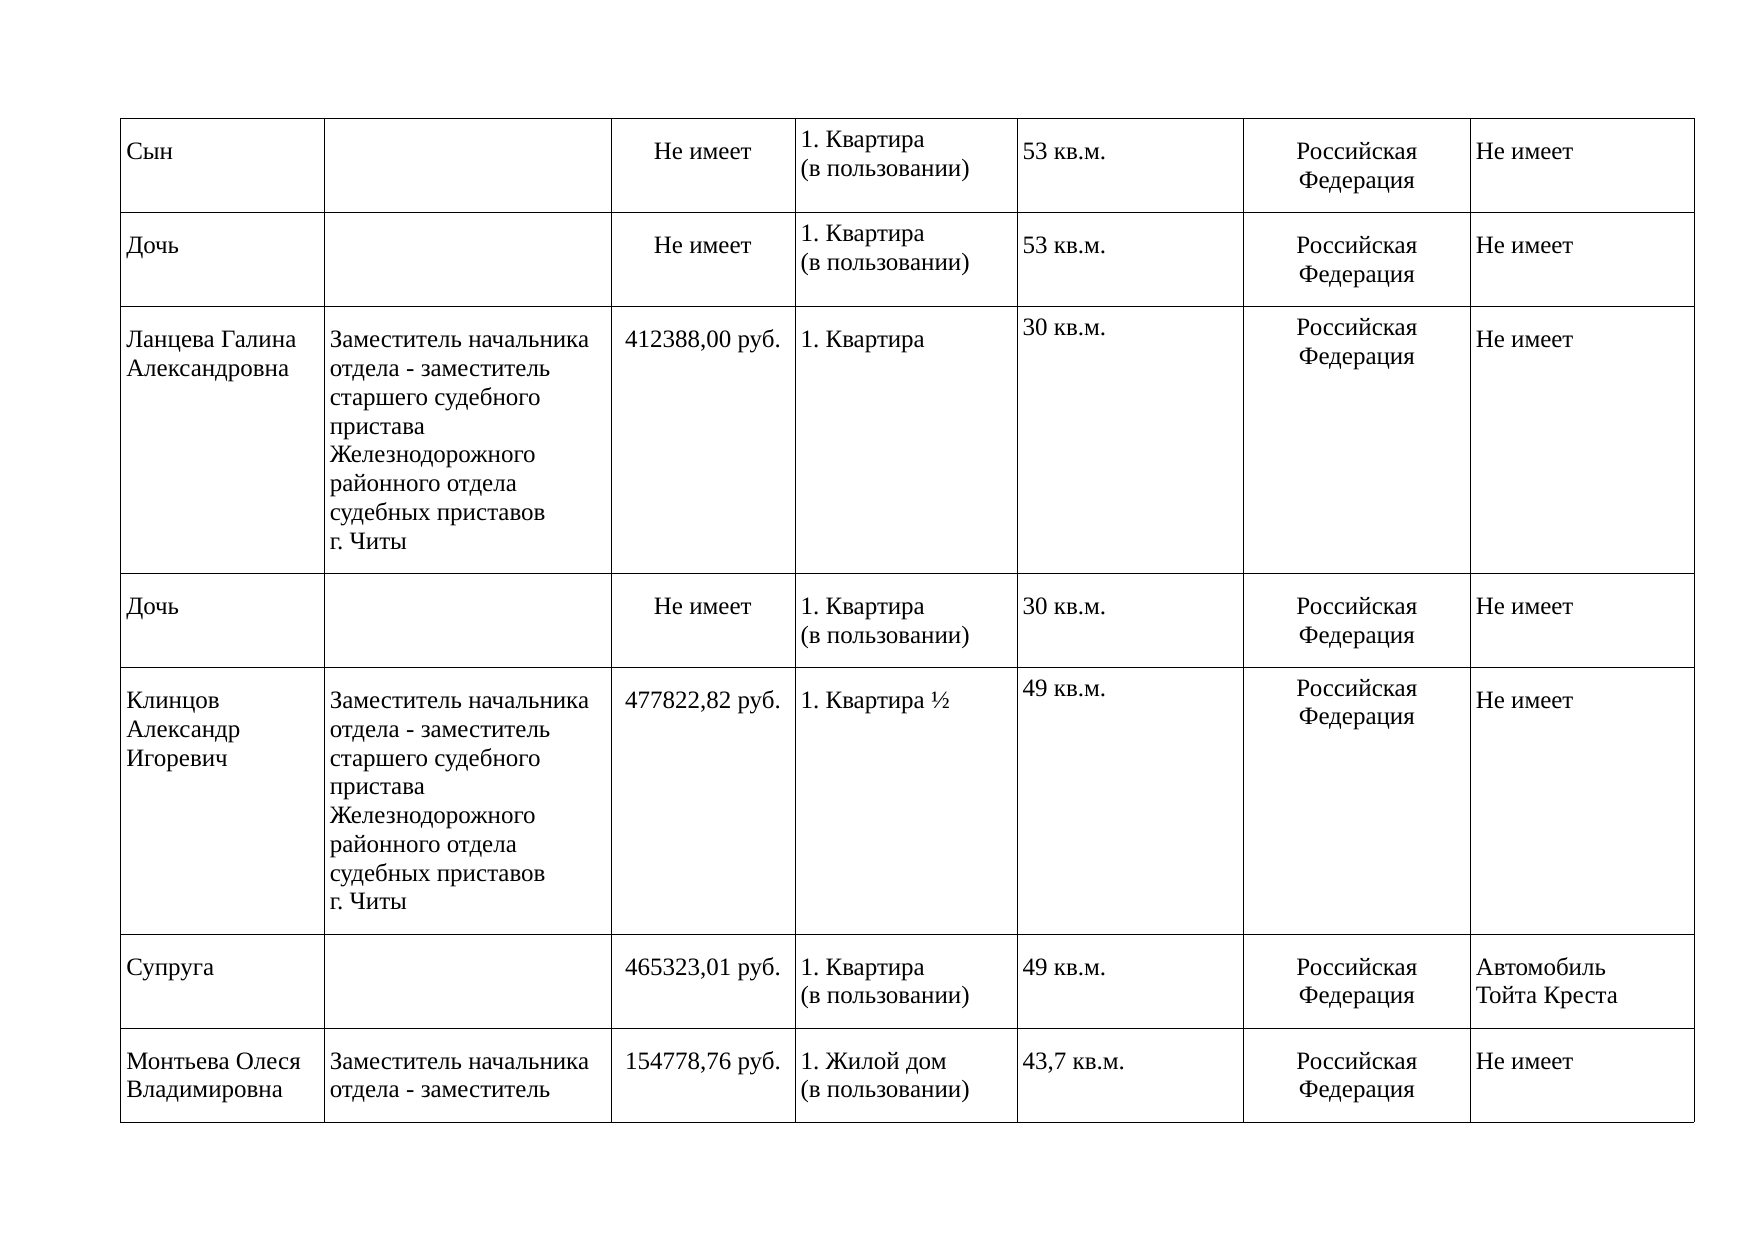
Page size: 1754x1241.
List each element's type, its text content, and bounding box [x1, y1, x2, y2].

table_cell Клинцов Александр Игоревич [121, 668, 324, 933]
table_cell 465323,01 руб. [612, 935, 795, 1027]
table_cell Супруга [121, 935, 324, 1027]
table_cell Не имеет [612, 213, 795, 306]
table_cell Не имеет [1471, 668, 1694, 933]
table_cell Российская Федерация [1244, 1029, 1470, 1122]
table_cell Российская Федерация [1244, 668, 1470, 933]
table_cell 43,7 кв.м. [1018, 1029, 1243, 1122]
table_cell Заместитель начальника отдела - заместитель [325, 1029, 611, 1122]
table_cell Не имеет [612, 119, 795, 212]
table_cell 53 кв.м. [1018, 213, 1243, 306]
table_cell 1. Квартира (в пользовании) [796, 574, 1017, 667]
table_cell Российская Федерация [1244, 213, 1470, 306]
table_cell [325, 119, 611, 212]
table_cell Не имеет [1471, 213, 1694, 306]
table_cell Монтьева Олеся Владимировна [121, 1029, 324, 1122]
table_cell [325, 935, 611, 1027]
table_cell 30 кв.м. [1018, 574, 1243, 667]
table_cell Не имеет [612, 574, 795, 667]
table_cell [325, 574, 611, 667]
table_cell Дочь [121, 574, 324, 667]
table_cell Не имеет [1471, 1029, 1694, 1122]
table_cell Не имеет [1471, 307, 1694, 573]
table_cell 1. Квартира ½ [796, 668, 1017, 933]
table_cell Автомобиль Тойта Креста [1471, 935, 1694, 1027]
table_cell 1. Квартира (в пользовании) [796, 119, 1017, 212]
table_cell Российская Федерация [1244, 935, 1470, 1027]
table_cell Заместитель начальника отдела - заместитель старшего судебного пристава Железнодорожного районного отдела судебных приставов г. Читы [325, 307, 611, 573]
table_cell Не имеет [1471, 574, 1694, 667]
table_cell Российская Федерация [1244, 307, 1470, 573]
table_cell 1. Квартира (в пользовании) [796, 213, 1017, 306]
table_cell 1. Квартира [796, 307, 1017, 573]
table_cell Заместитель начальника отдела - заместитель старшего судебного пристава Железнодорожного районного отдела судебных приставов г. Читы [325, 668, 611, 933]
table_cell 1. Квартира (в пользовании) [796, 935, 1017, 1027]
table_cell Дочь [121, 213, 324, 306]
table_cell 154778,76 руб. [612, 1029, 795, 1122]
table_cell 49 кв.м. [1018, 668, 1243, 933]
table_cell Сын [121, 119, 324, 212]
table_cell Российская Федерация [1244, 574, 1470, 667]
table_cell 53 кв.м. [1018, 119, 1243, 212]
table_cell 477822,82 руб. [612, 668, 795, 933]
table_cell 412388,00 руб. [612, 307, 795, 573]
table_cell [325, 213, 611, 306]
table_cell Ланцева Галина Александровна [121, 307, 324, 573]
table_cell 1. Жилой дом (в пользовании) [796, 1029, 1017, 1122]
table_cell 49 кв.м. [1018, 935, 1243, 1027]
table_cell Российская Федерация [1244, 119, 1470, 212]
table_cell 30 кв.м. [1018, 307, 1243, 573]
table_cell Не имеет [1471, 119, 1694, 212]
